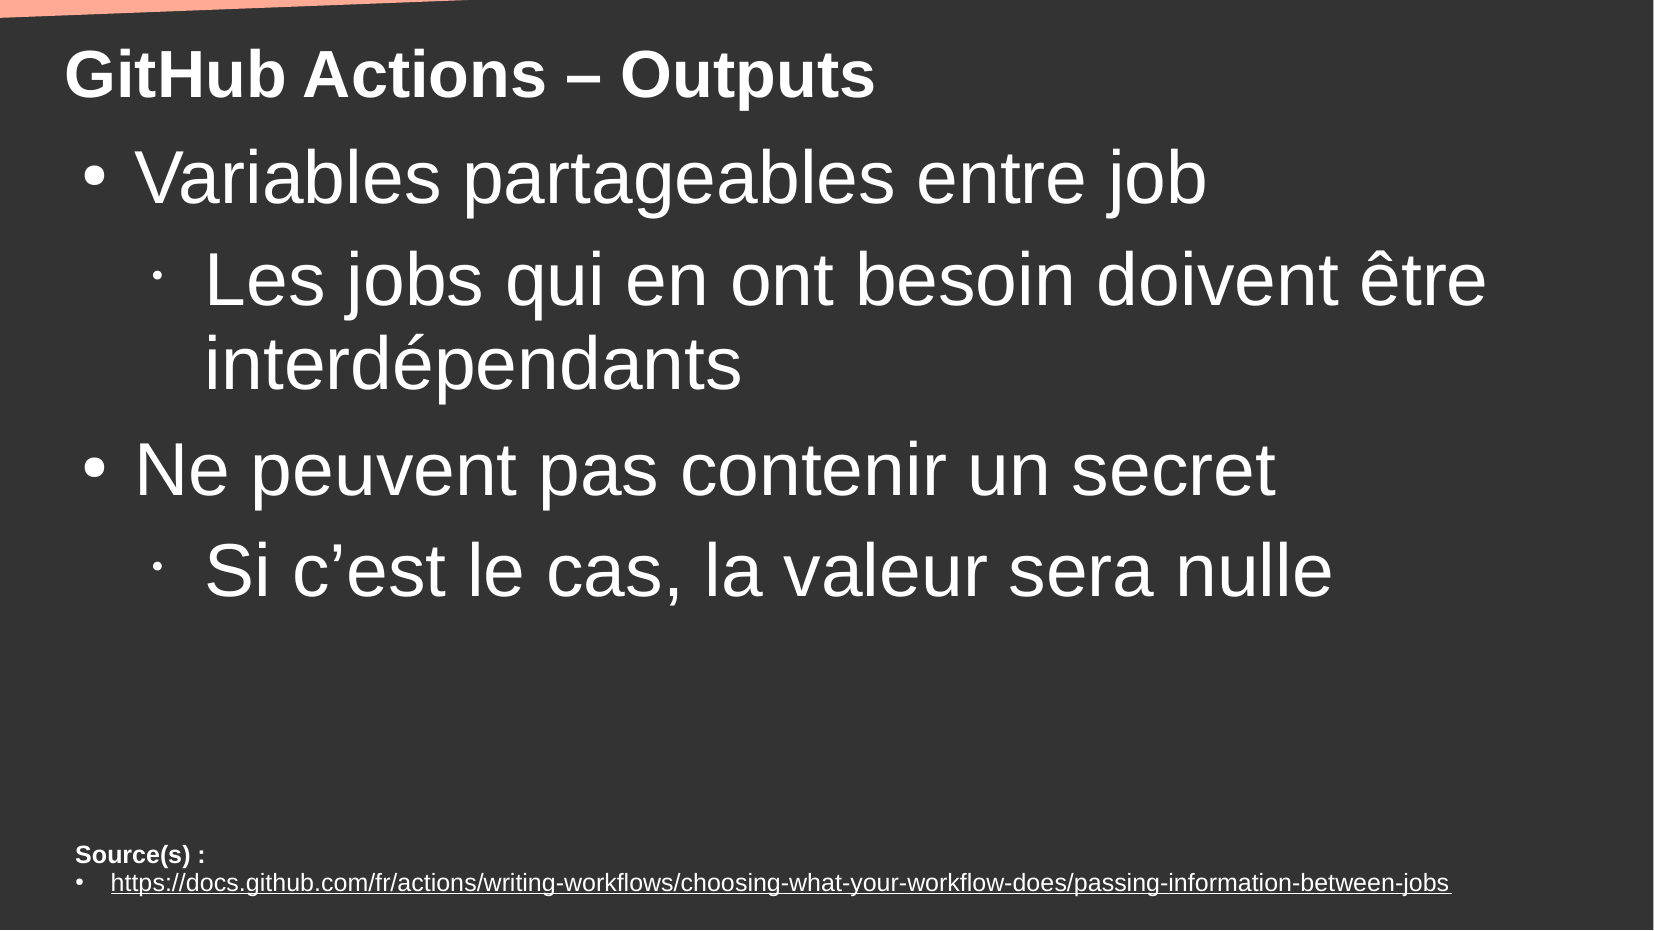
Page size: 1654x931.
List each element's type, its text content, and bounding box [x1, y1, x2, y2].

text_box Source(s) : https://docs.github.com/fr/actions/writing-workflows/choosing-what-your-workflow-does/passing-information-between-jobs [60, 795, 1595, 905]
title GitHub Actions – Outputs [64, 37, 1577, 119]
text_box [0, 0, 468, 18]
list Variables partageables entre job Les jobs qui en ont besoin doivent être interdépendants Ne peuvent pas contenir un secret Si c’est le cas, la valeur sera nulle [63, 135, 1630, 721]
